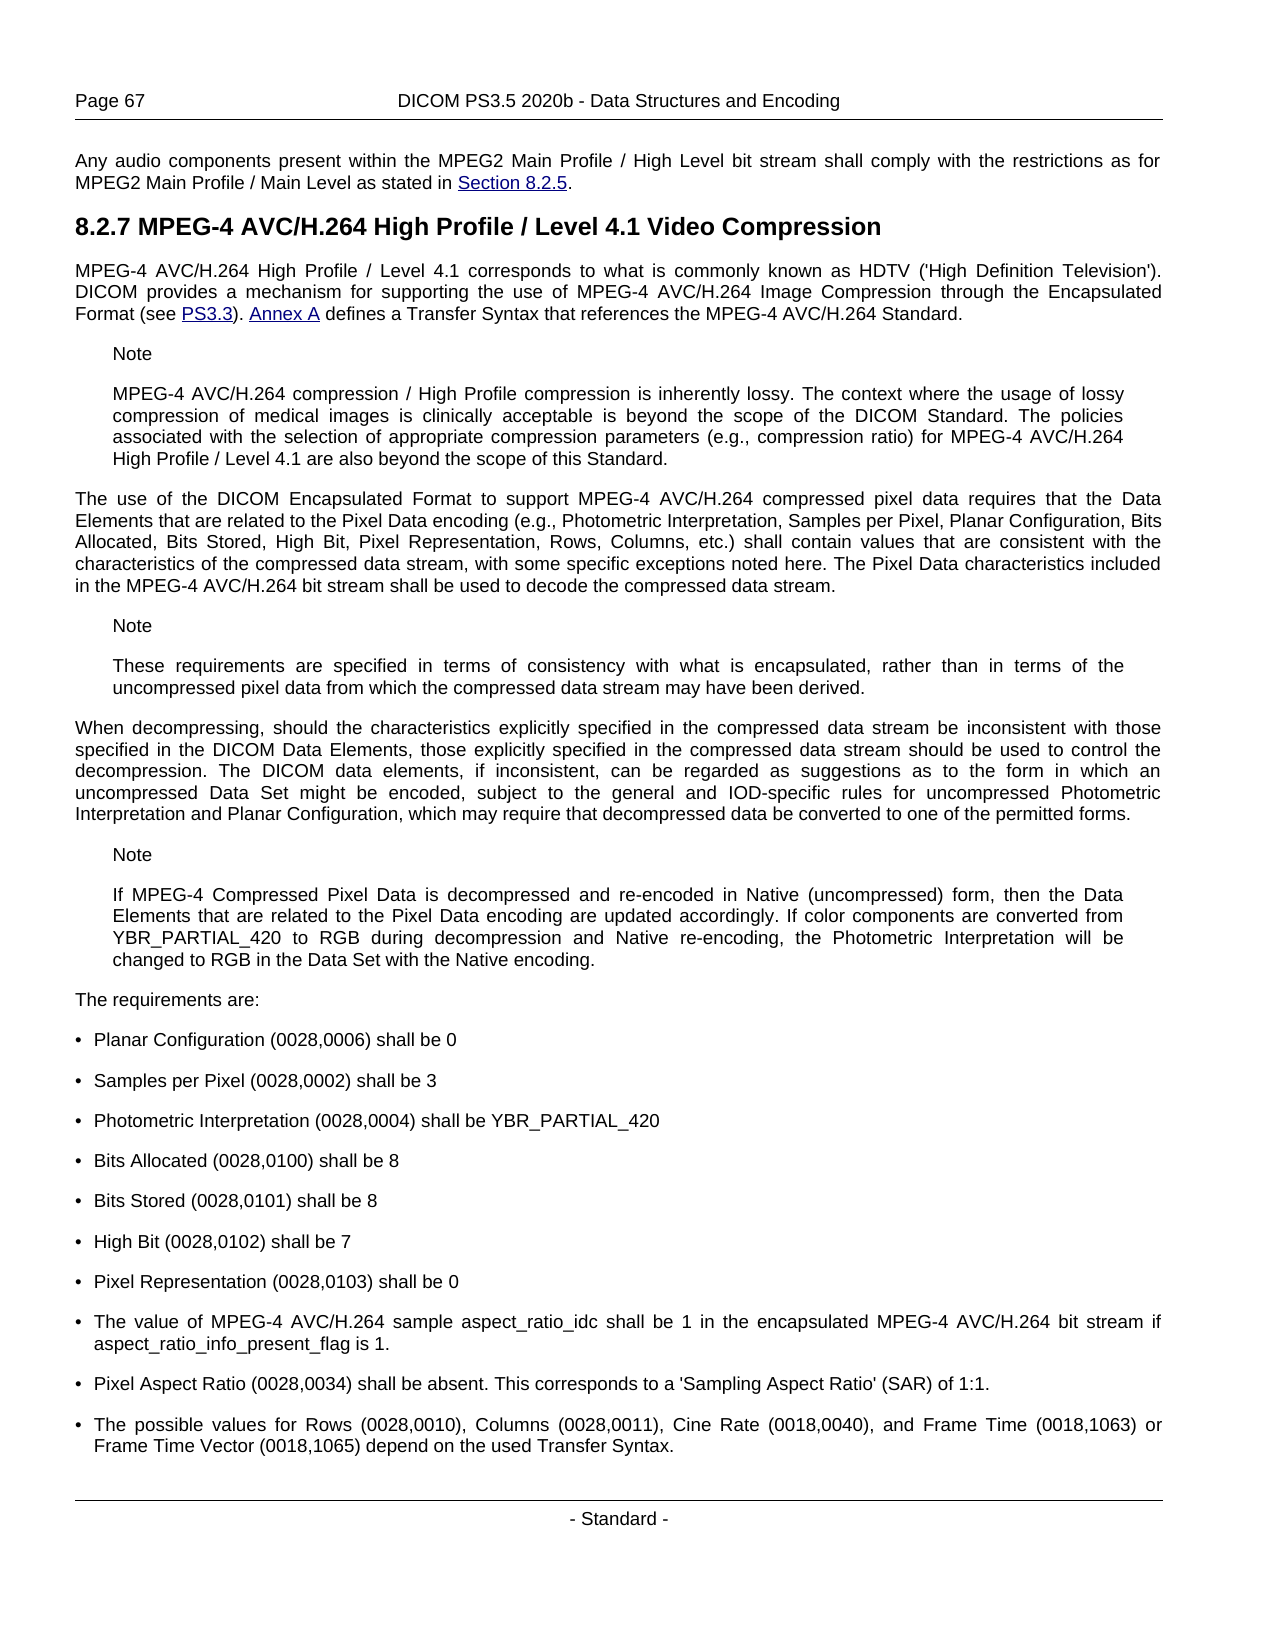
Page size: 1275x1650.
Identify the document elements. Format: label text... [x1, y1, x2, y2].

text Note [112, 843, 1125, 865]
text These requirements are specified in terms of consistency with what is encapsulated, rather than in terms of the uncompressed pixel data from which the compressed data stream may have been derived. [112, 655, 1125, 698]
text Note [112, 615, 1125, 636]
text Any audio components present within the MPEG2 Main Profile / High Level bit stream shall comply with the restrictions as for MPEG2 Main Profile / Main Level as stated in Section 8.2.5. [75, 150, 1162, 193]
text MPEG-4 AVC/H.264 High Profile / Level 4.1 corresponds to what is commonly known as HDTV ('High Definition Television'). DICOM provides a mechanism for supporting the use of MPEG-4 AVC/H.264 Image Compression through the Encapsulated Format (see PS3.3). Annex A defines a Transfer Syntax that references the MPEG-4 AVC/H.264 Standard. [75, 259, 1162, 324]
text When decompressing, should the characteristics explicitly specified in the compressed data stream be inconsistent with those specified in the DICOM Data Elements, those explicitly specified in the compressed data stream should be used to control the decompression. The DICOM data elements, if inconsistent, can be regarded as suggestions as to the form in which an uncompressed Data Set might be encoded, subject to the general and IOD-specific rules for uncompressed Photometric Interpretation and Planar Configuration, which may require that decompressed data be converted to one of the permitted forms. [75, 717, 1162, 825]
text • Photometric Interpretation (0028,0004) shall be YBR_PARTIAL_420 [75, 1110, 1162, 1131]
text The use of the DICOM Encapsulated Format to support MPEG-4 AVC/H.264 compressed pixel data requires that the Data Elements that are related to the Pixel Data encoding (e.g., Photometric Interpretation, Samples per Pixel, Planar Configuration, Bits Allocated, Bits Stored, High Bit, Pixel Representation, Rows, Columns, etc.) shall contain values that are consistent with the characteristics of the compressed data stream, with some specific exceptions noted here. The Pixel Data characteristics included in the MPEG-4 AVC/H.264 bit stream shall be used to decode the compressed data stream. [75, 488, 1162, 596]
text • Planar Configuration (0028,0006) shall be 0 [75, 1029, 1162, 1051]
text • The value of MPEG-4 AVC/H.264 sample aspect_ratio_idc shall be 1 in the encapsulated MPEG-4 AVC/H.264 bit stream if aspect_ratio_info_present_flag is 1. [75, 1311, 1162, 1354]
text • Bits Stored (0028,0101) shall be 8 [75, 1190, 1162, 1212]
text 8.2.7 MPEG-4 AVC/H.264 High Profile / Level 4.1 Video Compression [75, 212, 1162, 241]
text Note [112, 343, 1125, 364]
text • Bits Allocated (0028,0100) shall be 8 [75, 1150, 1162, 1172]
text • Pixel Aspect Ratio (0028,0034) shall be absent. This corresponds to a 'Sampling Aspect Ratio' (SAR) of 1:1. [75, 1373, 1162, 1395]
text • Samples per Pixel (0028,0002) shall be 3 [75, 1069, 1162, 1091]
text The requirements are: [75, 989, 1162, 1010]
text • High Bit (0028,0102) shall be 7 [75, 1231, 1162, 1252]
text • Pixel Representation (0028,0103) shall be 0 [75, 1271, 1162, 1292]
text • The possible values for Rows (0028,0010), Columns (0028,0011), Cine Rate (0018,0040), and Frame Time (0018,1063) or Frame Time Vector (0018,1065) depend on the used Transfer Syntax. [75, 1413, 1162, 1457]
text MPEG-4 AVC/H.264 compression / High Profile compression is inherently lossy. The context where the usage of lossy compression of medical images is clinically acceptable is beyond the scope of the DICOM Standard. The policies associated with the selection of appropriate compression parameters (e.g., compression ratio) for MPEG-4 AVC/H.264 High Profile / Level 4.1 are also beyond the scope of this Standard. [112, 383, 1125, 469]
text If MPEG-4 Compressed Pixel Data is decompressed and re-encoded in Native (uncompressed) form, then the Data Elements that are related to the Pixel Data encoding are updated accordingly. If color components are converted from YBR_PARTIAL_420 to RGB during decompression and Native re-encoding, the Photometric Interpretation will be changed to RGB in the Data Set with the Native encoding. [112, 884, 1125, 970]
